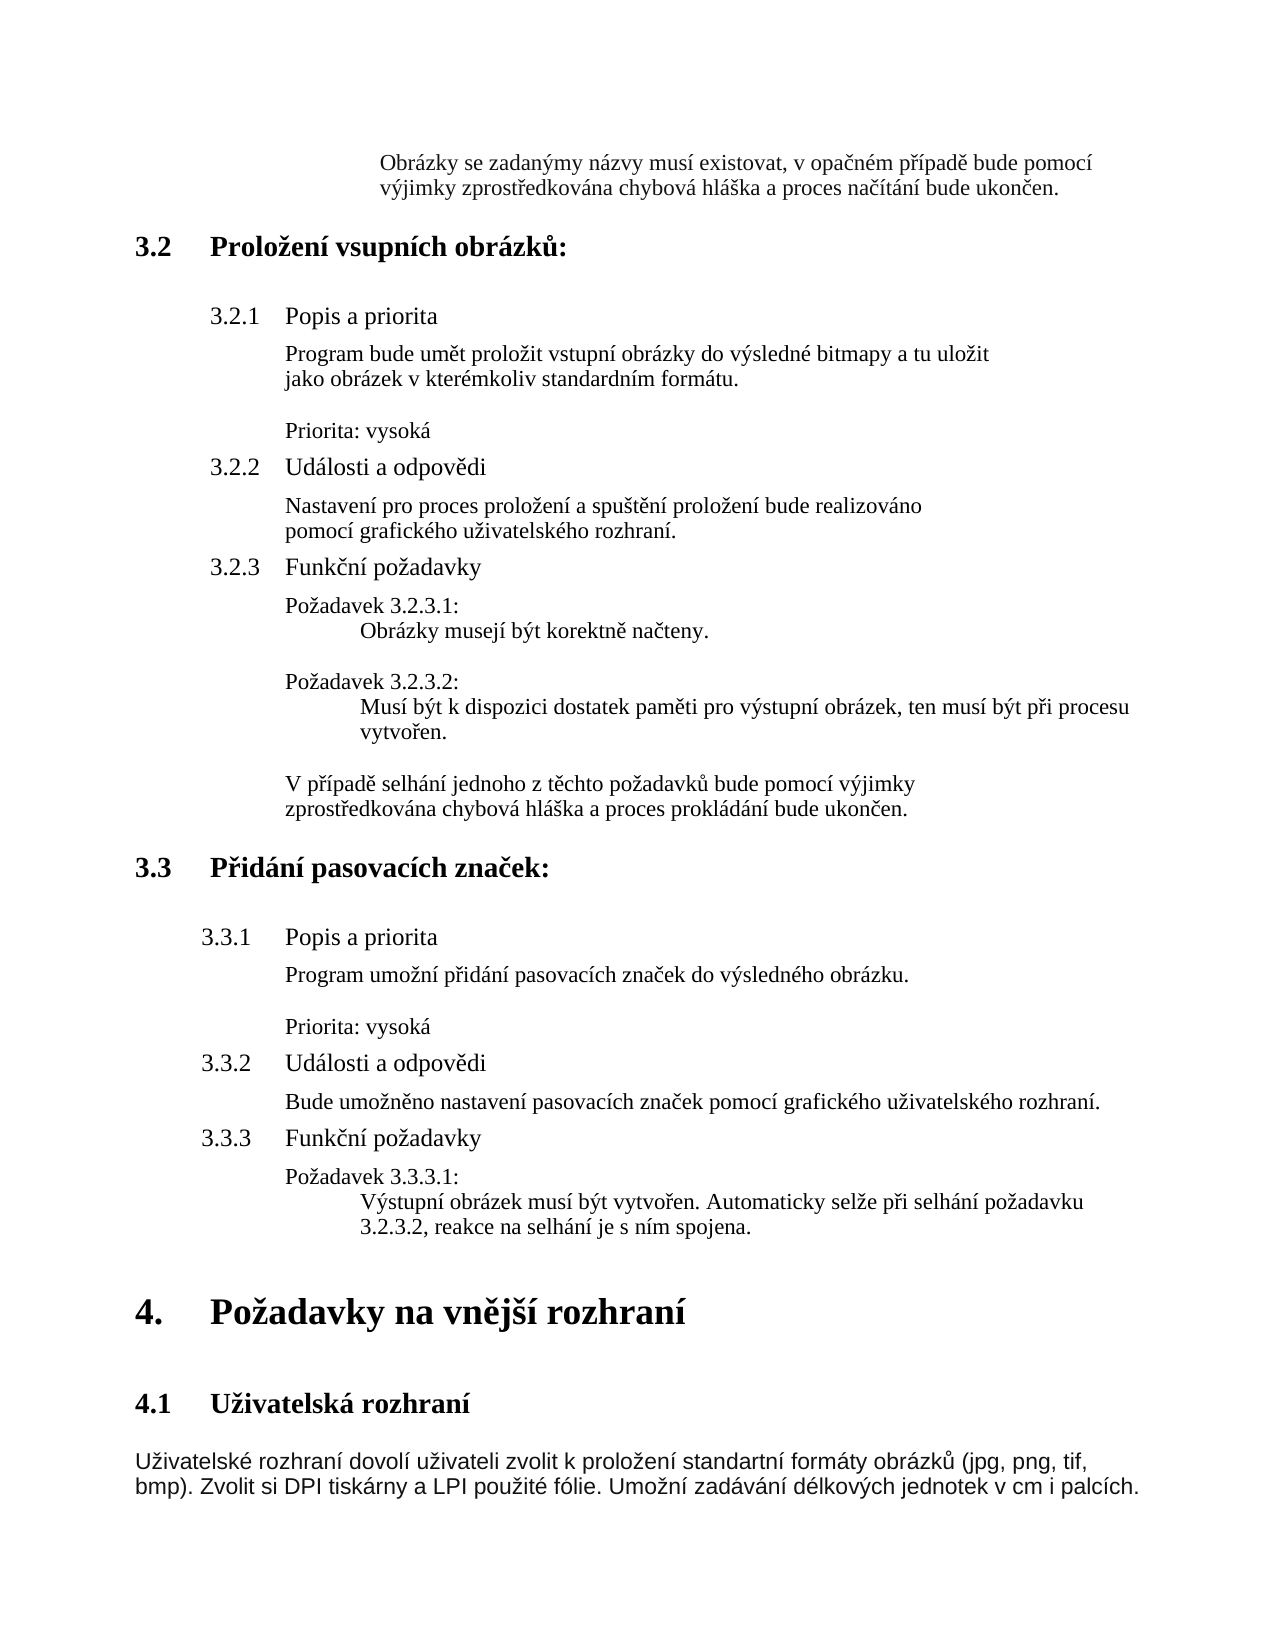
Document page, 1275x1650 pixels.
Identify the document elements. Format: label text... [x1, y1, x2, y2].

text Uživatelské rozhraní dovolí uživateli zvolit k proložení standartní formáty obrázků (jpg, png, tif, bmp). Zvolit si DPI tiskárny a LPI použité fólie. Umožní zadávání délkových jednotek v cm i palcích. [135, 1449, 1140, 1499]
text Požadavek 3.2.3.2: [135, 669, 1140, 694]
text Musí být k dispozici dostatek paměti pro výstupní obrázek, ten musí být při procesu vytvořen. [135, 694, 1140, 744]
text 3.3.1 Popis a priorita [201, 925, 1140, 950]
text Program umožní přidání pasovacích značek do výsledného obrázku. [135, 963, 1140, 988]
subtitle Požadavky na vnější rozhraní [135, 1289, 1140, 1332]
text 3.2.1 Popis a priorita [201, 304, 1140, 329]
text Výstupní obrázek musí být vytvořen. Automaticky selže při selhání požadavku 3.2.3.2, reakce na selhání je s ním spojena. [135, 1189, 1140, 1239]
text Obrázky musejí být korektně načteny. [135, 618, 1140, 643]
text 3.3.2 Události a odpovědi [201, 1052, 1140, 1077]
text Obrázky se zadanýmy názvy musí existovat, v opačném případě bude pomocí výjimky zprostředkována chybová hláška a proces načítání bude ukončen. [276, 150, 1140, 200]
text Bude umožněno nastavení pasovacích značek pomocí grafického uživatelského rozhraní. [135, 1089, 1140, 1114]
subtitle Proložení vsupních obrázků: [135, 229, 1140, 263]
text 3.3.3 Funkční požadavky [201, 1127, 1140, 1152]
text Program bude umět proložit vstupní obrázky do výsledné bitmapy a tu uložit jako obrázek v kterémkoliv standardním formátu. [135, 342, 1140, 392]
text 3.2.2 Události a odpovědi [201, 456, 1140, 481]
subtitle Uživatelská rozhraní [135, 1386, 1140, 1420]
subtitle Přidání pasovacích značek: [135, 850, 1140, 884]
text Požadavek 3.3.3.1: [135, 1164, 1140, 1189]
text Požadavek 3.2.3.1: [135, 593, 1140, 618]
text 3.2.3 Funkční požadavky [201, 556, 1140, 581]
text Nastavení pro proces proložení a spuštění proložení bude realizováno pomocí grafického uživatelského rozhraní. [135, 493, 1140, 543]
text V případě selhání jednoho z těchto požadavků bude pomocí výjimky zprostředkována chybová hláška a proces prokládání bude ukončen. [135, 771, 1140, 821]
text Priorita: vysoká [135, 1014, 1140, 1039]
text Priorita: vysoká [135, 418, 1140, 443]
